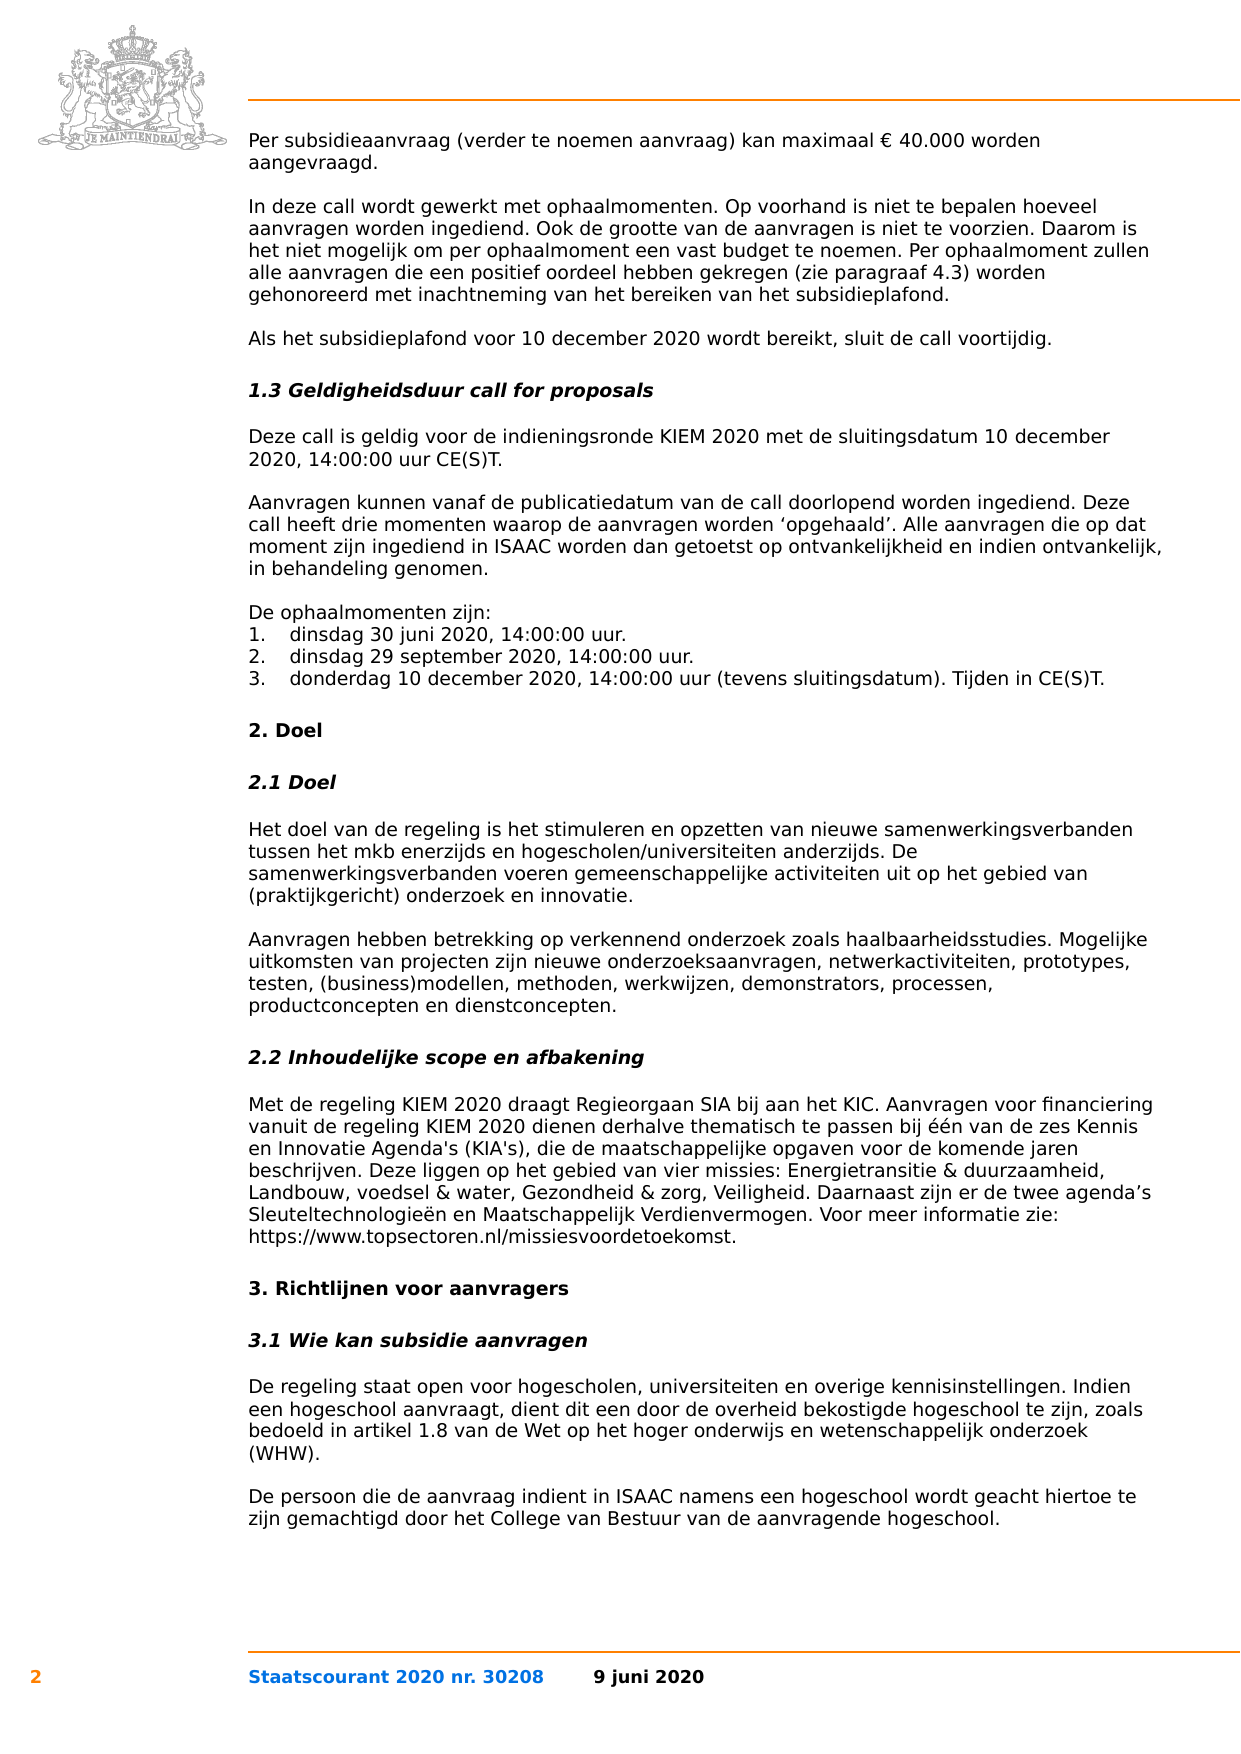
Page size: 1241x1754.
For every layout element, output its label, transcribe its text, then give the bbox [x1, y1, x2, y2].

text De ophaalmomenten zijn: [248, 602, 1163, 624]
text De regeling staat open voor hogescholen, universiteiten en overige kennisinstellingen. Indien een hogeschool aanvraagt, dient dit een door de overheid bekostigde hogeschool te zijn, zoals bedoeld in artikel 1.8 van de Wet op het hoger onderwijs en wetenschappelijk onderzoek (WHW). [248, 1376, 1163, 1464]
text Deze call is geldig voor de indieningsronde KIEM 2020 met de sluitingsdatum 10 december 2020, 14:00:00 uur CE(S)T. [248, 426, 1163, 470]
subtitle 2.2 Inhoudelijke scope en afbakening [248, 1047, 1163, 1069]
picture [38, 25, 227, 150]
text Het doel van de regeling is het stimuleren en opzetten van nieuwe samenwerkingsverbanden tussen het mkb enerzijds en hogescholen/universiteiten anderzijds. De samenwerkingsverbanden voeren gemeenschappelijke activiteiten uit op het gebied van (praktijkgericht) onderzoek en innovatie. [248, 819, 1163, 907]
subtitle 2. Doel [248, 720, 1163, 742]
text Aanvragen kunnen vanaf de publicatiedatum van de call doorlopend worden ingediend. Deze call heeft drie momenten waarop de aanvragen worden ‘opgehaald’. Alle aanvragen die op dat moment zijn ingediend in ISAAC worden dan getoetst op ontvankelijkheid en indien ontvankelijk, in behandeling genomen. [248, 492, 1163, 580]
subtitle 3.1 Wie kan subsidie aanvragen [248, 1329, 1163, 1351]
text In deze call wordt gewerkt met ophaalmomenten. Op voorhand is niet te bepalen hoeveel aanvragen worden ingediend. Ook de grootte van de aanvragen is niet te voorzien. Daarom is het niet mogelijk om per ophaalmoment een vast budget te noemen. Per ophaalmoment zullen alle aanvragen die een positief oordeel hebben gekregen (zie paragraaf 4.3) worden gehonoreerd met inachtneming van het bereiken van het subsidieplafond. [248, 196, 1163, 306]
text 2. dinsdag 29 september 2020, 14:00:00 uur. [248, 646, 1163, 668]
subtitle 1.3 Geldigheidsduur call for proposals [248, 379, 1163, 401]
text Met de regeling KIEM 2020 draagt Regieorgaan SIA bij aan het KIC. Aanvragen voor financiering vanuit de regeling KIEM 2020 dienen derhalve thematisch te passen bij één van de zes Kennis en Innovatie Agenda's (KIA's), die de maatschappelijke opgaven voor de komende jaren beschrijven. Deze liggen op het gebied van vier missies: Energietransitie & duurzaamheid, Landbouw, voedsel & water, Gezondheid & zorg, Veiligheid. Daarnaast zijn er de twee agenda’s Sleuteltechnologieën en Maatschappelijk Verdienvermogen. Voor meer informatie zie: https://www.topsectoren.nl/missiesvoordetoekomst. [248, 1094, 1163, 1247]
text De persoon die de aanvraag indient in ISAAC namens een hogeschool wordt geacht hiertoe te zijn gemachtigd door het College van Bestuur van de aanvragende hogeschool. [248, 1486, 1163, 1530]
text Aanvragen hebben betrekking op verkennend onderzoek zoals haalbaarheidsstudies. Mogelijke uitkomsten van projecten zijn nieuwe onderzoeksaanvragen, netwerkactiviteiten, prototypes, testen, (business)modellen, methoden, werkwijzen, demonstrators, processen, productconcepten en dienstconcepten. [248, 929, 1163, 1017]
text 1. dinsdag 30 juni 2020, 14:00:00 uur. [248, 624, 1163, 646]
text 3. donderdag 10 december 2020, 14:00:00 uur (tevens sluitingsdatum). Tijden in CE(S)T. [248, 668, 1163, 690]
subtitle 2.1 Doel [248, 772, 1163, 794]
subtitle 3. Richtlijnen voor aanvragers [248, 1277, 1163, 1299]
text Als het subsidieplafond voor 10 december 2020 wordt bereikt, sluit de call voortijdig. [248, 327, 1163, 349]
text Per subsidieaanvraag (verder te noemen aanvraag) kan maximaal € 40.000 worden aangevraagd. [248, 130, 1163, 174]
